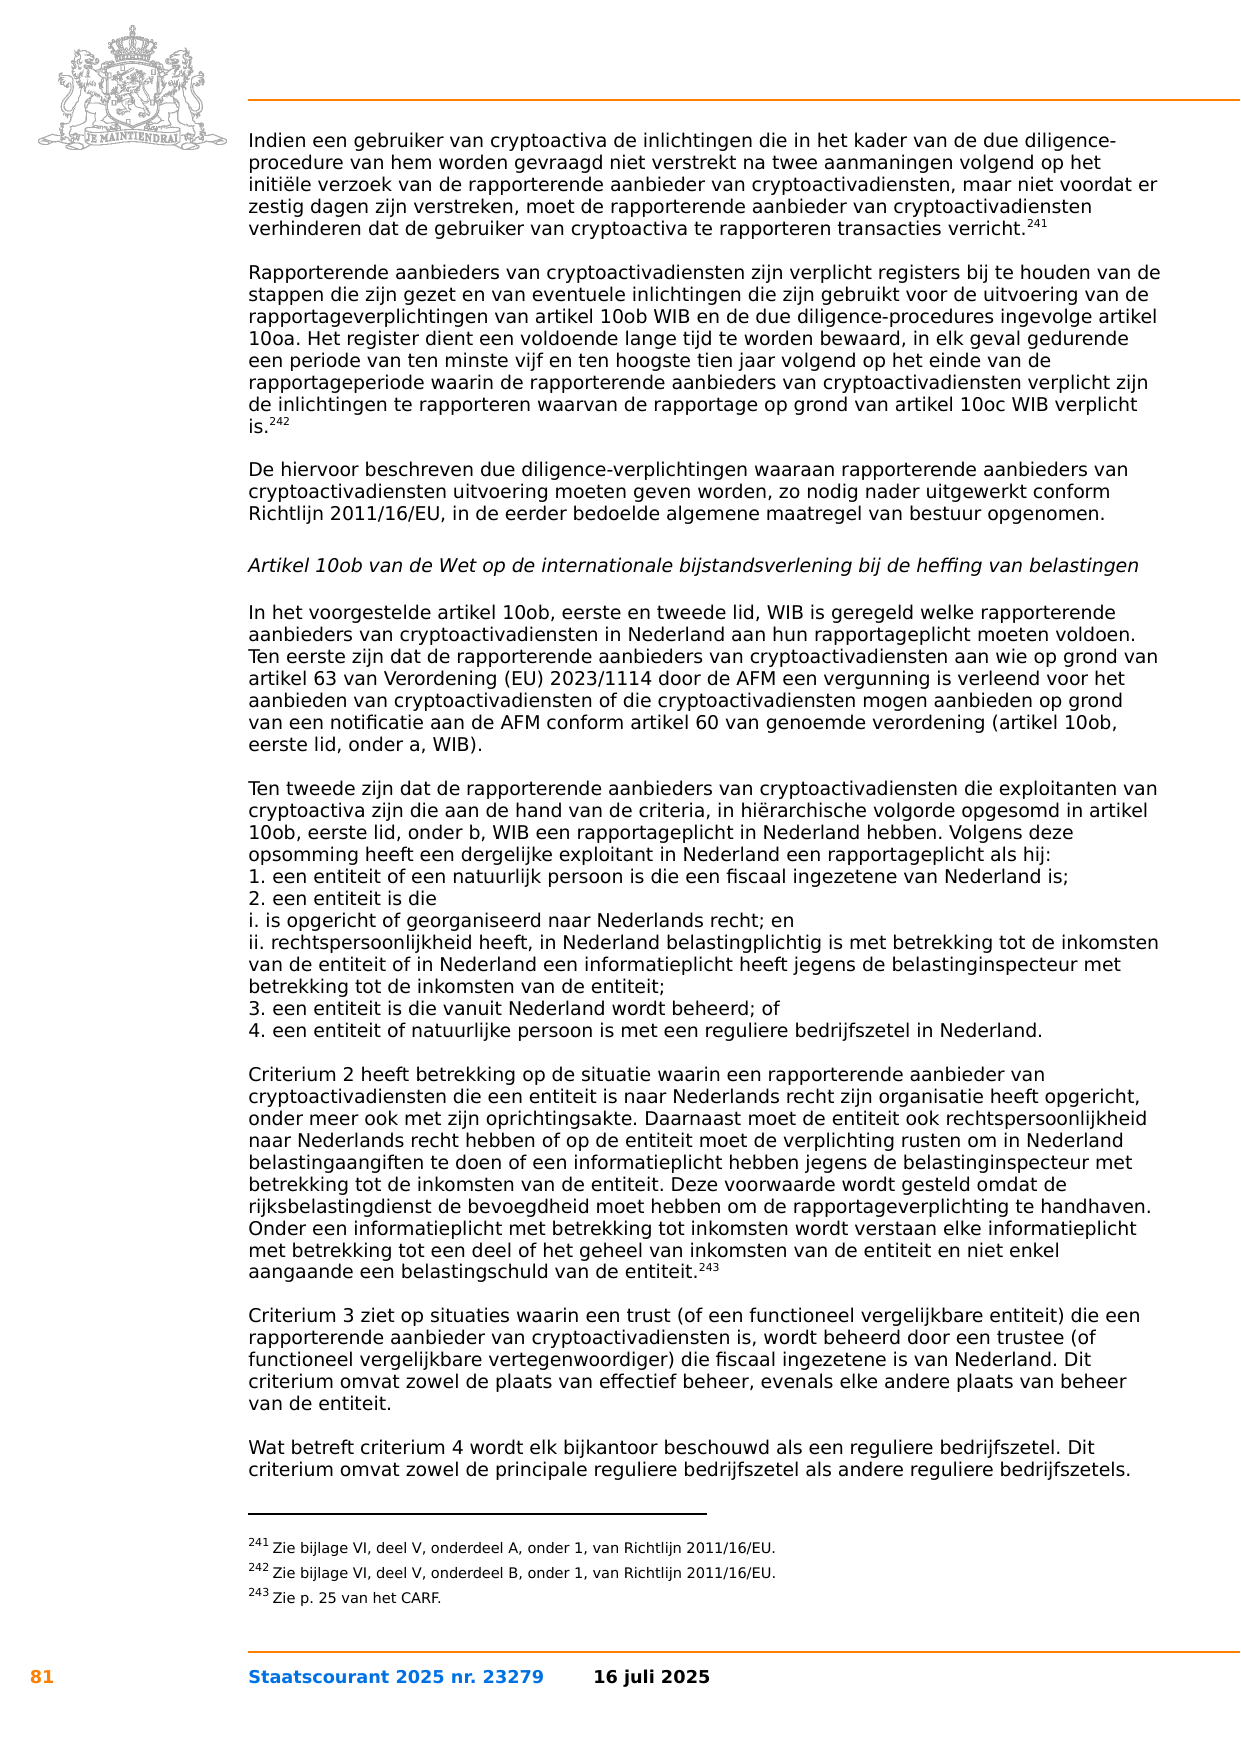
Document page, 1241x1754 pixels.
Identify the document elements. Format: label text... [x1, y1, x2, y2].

text Wat betreft criterium 4 wordt elk bijkantoor beschouwd als een reguliere bedrijfszetel. Dit criterium omvat zowel de principale reguliere bedrijfszetel als andere reguliere bedrijfszetels. [248, 1437, 1163, 1481]
text ii. rechtspersoonlijkheid heeft, in Nederland belastingplichtig is met betrekking tot de inkomsten van de entiteit of in Nederland een informatieplicht heeft jegens de belastinginspecteur met betrekking tot de inkomsten van de entiteit; [248, 932, 1163, 998]
text i. is opgericht of georganiseerd naar Nederlands recht; en [248, 910, 1163, 932]
subtitle Artikel 10ob van de Wet op de internationale bijstandsverlening bij de heffing van belastingen [248, 555, 1163, 577]
text Rapporterende aanbieders van cryptoactivadiensten zijn verplicht registers bij te houden van de stappen die zijn gezet en van eventuele inlichtingen die zijn gebruikt voor de uitvoering van de rapportageverplichtingen van artikel 10ob WIB en de due diligence-procedures ingevolge artikel 10oa. Het register dient een voldoende lange tijd te worden bewaard, in elk geval gedurende een periode van ten minste vijf en ten hoogste tien jaar volgend op het einde van de rapportageperiode waarin de rapporterende aanbieders van cryptoactivadiensten verplicht zijn de inlichtingen te rapporteren waarvan de rapportage op grond van artikel 10oc WIB verplicht is. [248, 262, 1163, 437]
text Criterium 3 ziet op situaties waarin een trust (of een functioneel vergelijkbare entiteit) die een rapporterende aanbieder van cryptoactivadiensten is, wordt beheerd door een trustee (of functioneel vergelijkbare vertegenwoordiger) die fiscaal ingezetene is van Nederland. Dit criterium omvat zowel de plaats van effectief beheer, evenals elke andere plaats van beheer van de entiteit. [248, 1305, 1163, 1415]
text Zie bijlage VI, deel V, onderdeel B, onder 1, van Richtlijn 2011/16/EU. [248, 1561, 1163, 1583]
text Zie bijlage VI, deel V, onderdeel A, onder 1, van Richtlijn 2011/16/EU. [248, 1536, 1163, 1558]
text 1. een entiteit of een natuurlijk persoon is die een fiscaal ingezetene van Nederland is; [248, 866, 1163, 888]
text 3. een entiteit is die vanuit Nederland wordt beheerd; of [248, 998, 1163, 1020]
text 2. een entiteit is die [248, 888, 1163, 910]
text De hiervoor beschreven due diligence-verplichtingen waaraan rapporterende aanbieders van cryptoactivadiensten uitvoering moeten geven worden, zo nodig nader uitgewerkt conform Richtlijn 2011/16/EU, in de eerder bedoelde algemene maatregel van bestuur opgenomen. [248, 459, 1163, 525]
text 4. een entiteit of natuurlijke persoon is met een reguliere bedrijfszetel in Nederland. [248, 1020, 1163, 1042]
picture [38, 25, 227, 150]
text Ten eerste zijn dat de rapporterende aanbieders van cryptoactivadiensten aan wie op grond van artikel 63 van Verordening (EU) 2023/1114 door de AFM een vergunning is verleend voor het aanbieden van cryptoactivadiensten of die cryptoactivadiensten mogen aanbieden op grond van een notificatie aan de AFM conform artikel 60 van genoemde verordening (artikel 10ob, eerste lid, onder a, WIB). [248, 646, 1163, 756]
text In het voorgestelde artikel 10ob, eerste en tweede lid, WIB is geregeld welke rapporterende aanbieders van cryptoactivadiensten in Nederland aan hun rapportageplicht moeten voldoen. [248, 602, 1163, 646]
text Zie p. 25 van het CARF. [248, 1586, 1163, 1608]
text Criterium 2 heeft betrekking op de situatie waarin een rapporterende aanbieder van cryptoactivadiensten die een entiteit is naar Nederlands recht zijn organisatie heeft opgericht, onder meer ook met zijn oprichtingsakte. Daarnaast moet de entiteit ook rechtspersoonlijkheid naar Nederlands recht hebben of op de entiteit moet de verplichting rusten om in Nederland belastingaangiften te doen of een informatieplicht hebben jegens de belastinginspecteur met betrekking tot de inkomsten van de entiteit. Deze voorwaarde wordt gesteld omdat de rijksbelastingdienst de bevoegdheid moet hebben om de rapportageverplichting te handhaven. Onder een informatieplicht met betrekking tot inkomsten wordt verstaan elke informatieplicht met betrekking tot een deel of het geheel van inkomsten van de entiteit en niet enkel aangaande een belastingschuld van de entiteit. [248, 1064, 1163, 1283]
text Indien een gebruiker van cryptoactiva de inlichtingen die in het kader van de due diligence-procedure van hem worden gevraagd niet verstrekt na twee aanmaningen volgend op het initiële verzoek van de rapporterende aanbieder van cryptoactivadiensten, maar niet voordat er zestig dagen zijn verstreken, moet de rapporterende aanbieder van cryptoactivadiensten verhinderen dat de gebruiker van cryptoactiva te rapporteren transacties verricht. [248, 130, 1163, 240]
text Ten tweede zijn dat de rapporterende aanbieders van cryptoactivadiensten die exploitanten van cryptoactiva zijn die aan de hand van de criteria, in hiërarchische volgorde opgesomd in artikel 10ob, eerste lid, onder b, WIB een rapportageplicht in Nederland hebben. Volgens deze opsomming heeft een dergelijke exploitant in Nederland een rapportageplicht als hij: [248, 778, 1163, 866]
